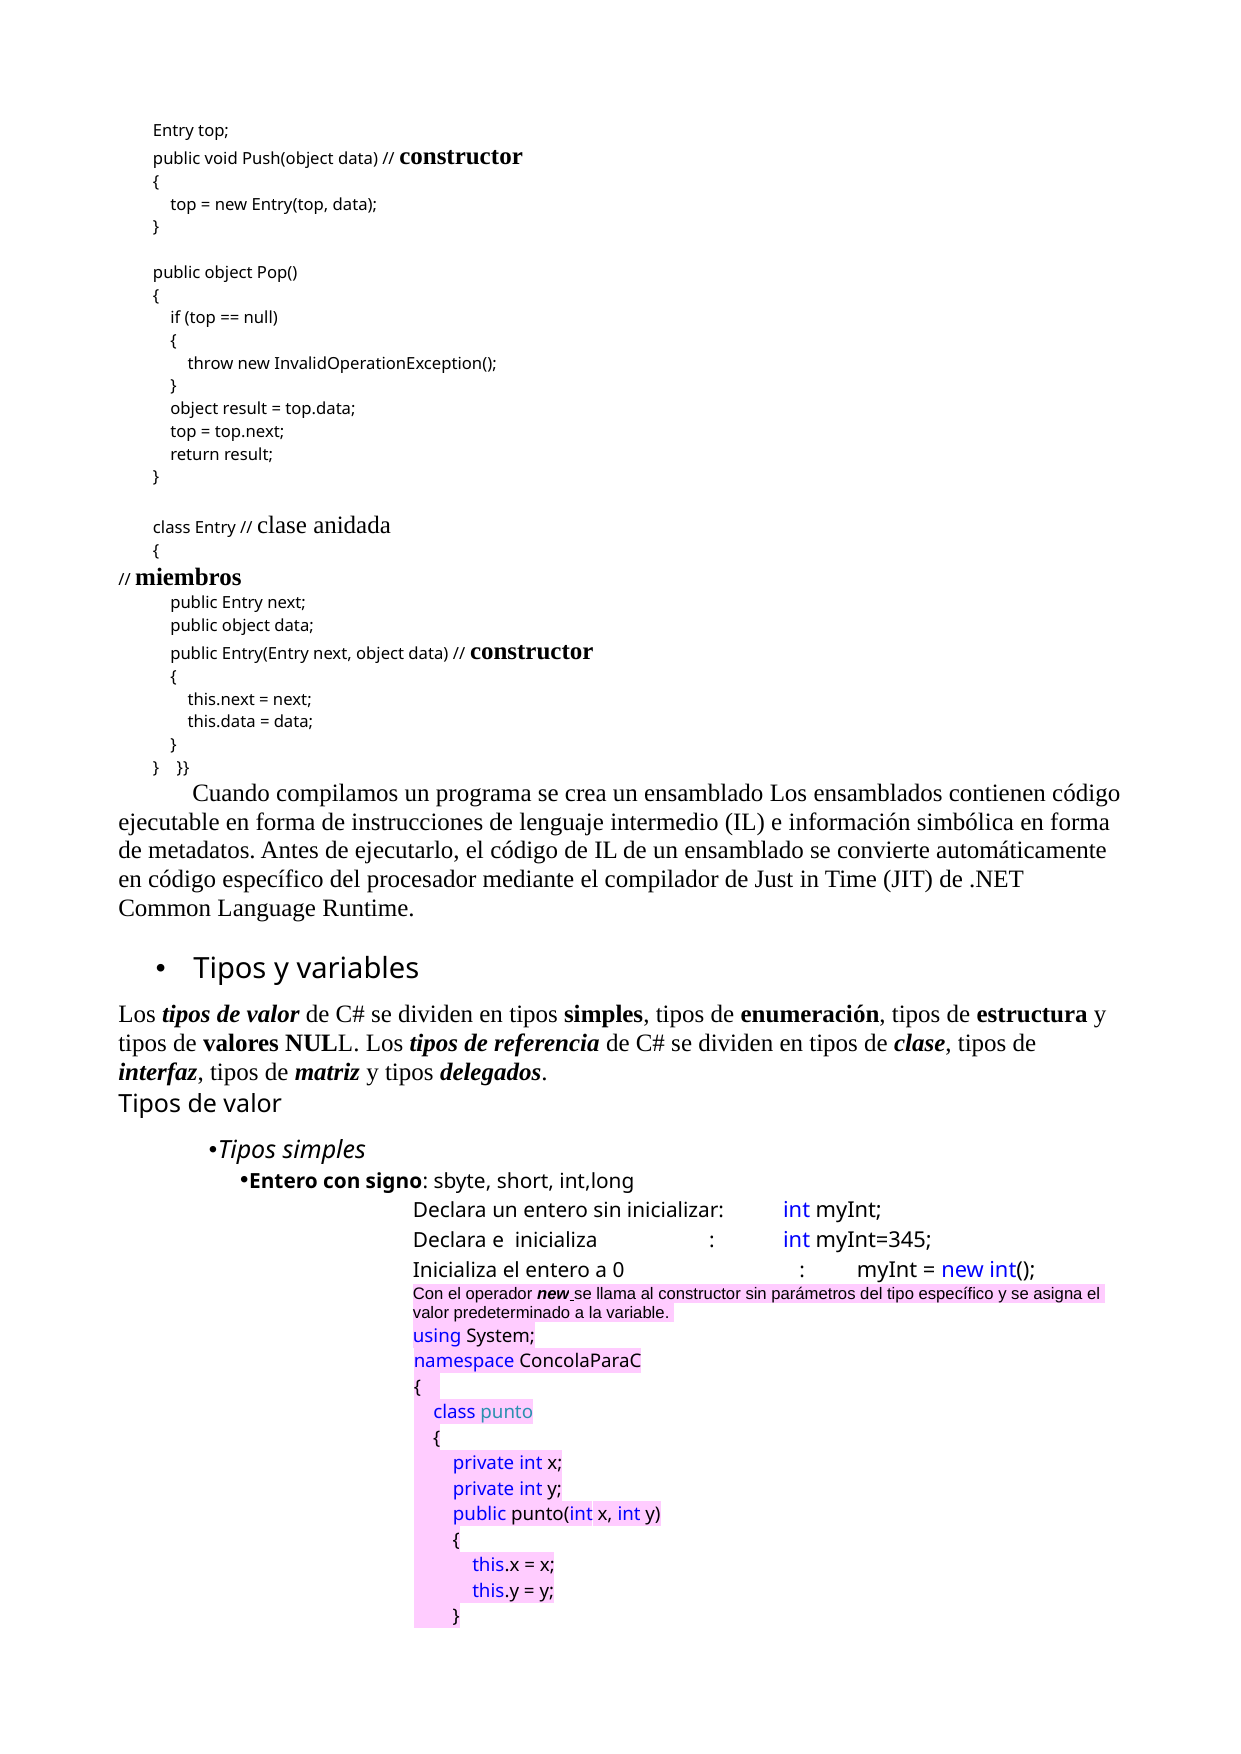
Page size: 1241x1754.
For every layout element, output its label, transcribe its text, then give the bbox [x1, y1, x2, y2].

list Declara e inicializa : int myInt=345; [383, 1224, 1122, 1254]
text { [118, 539, 1122, 562]
text public object Pop() [118, 260, 1122, 283]
text } }} [118, 755, 1122, 778]
text } [118, 733, 1122, 755]
text { [413, 1424, 1122, 1450]
text Los tipos de valor de C# se dividen en tipos simples, tipos de enumeración, tipos de estructura y tipos de valores NULL. Los tipos de referencia de C# se dividen en tipos de clase, tipos de interfaz, tipos de matriz y tipos delegados. [118, 999, 1122, 1085]
text top = top.next; [118, 419, 1122, 442]
subtitle Tipos y variables [156, 947, 1122, 987]
text public Entry next; [118, 590, 1122, 613]
list Inicializa el entero a 0 : myInt = new int(); [383, 1254, 1122, 1284]
text this.x = x; [413, 1552, 1122, 1577]
text } [413, 1603, 1122, 1628]
text } [118, 465, 1122, 487]
text private int x; [413, 1450, 1122, 1475]
text private int y; [413, 1475, 1122, 1501]
text public Entry(Entry next, object data) // constructor [118, 636, 1122, 664]
text { [118, 664, 1122, 687]
text } [118, 215, 1122, 238]
text { [118, 328, 1122, 351]
text class punto [413, 1399, 1122, 1424]
text if (top == null) [118, 306, 1122, 328]
list using System; [383, 1322, 1122, 1348]
text { [118, 169, 1122, 192]
text } [118, 374, 1122, 397]
text public void Push(object data) // constructor [118, 141, 1122, 169]
text { [413, 1526, 1122, 1552]
text Entry top; [118, 118, 1122, 141]
text object result = top.data; [118, 397, 1122, 419]
text // miembros [118, 562, 1122, 590]
text public punto(int x, int y) [413, 1501, 1122, 1526]
list Declara un entero sin inicializar: int myInt; [383, 1194, 1122, 1224]
text class Entry // clase anidada [118, 510, 1122, 539]
text public object data; [118, 613, 1122, 636]
text { [118, 283, 1122, 306]
text Cuando compilamos un programa se crea un ensamblado Los ensamblados contienen código ejecutable en forma de instrucciones de lenguaje intermedio (IL) e información simbólica en forma de metadatos. Antes de ejecutarlo, el código de IL de un ensamblado se convierte automáticamente en código específico del procesador mediante el compilador de Just in Time (JIT) de .NET Common Language Runtime. [118, 778, 1122, 922]
list Entero con signo: sbyte, short, int,long [118, 1166, 1122, 1194]
list Tipos simples [118, 1132, 1122, 1166]
text this.data = data; [118, 710, 1122, 733]
text top = new Entry(top, data); [118, 192, 1122, 215]
text { [413, 1373, 1122, 1399]
text Tipos de valor [118, 1085, 1122, 1119]
list Con el operador new se llama al constructor sin parámetros del tipo específico y se asigna el valor predeterminado a la variable. [383, 1284, 1122, 1322]
text this.y = y; [413, 1577, 1122, 1603]
text this.next = next; [118, 687, 1122, 710]
text throw new InvalidOperationException(); [118, 351, 1122, 374]
text return result; [118, 442, 1122, 465]
text namespace ConcolaParaC [413, 1348, 1122, 1373]
